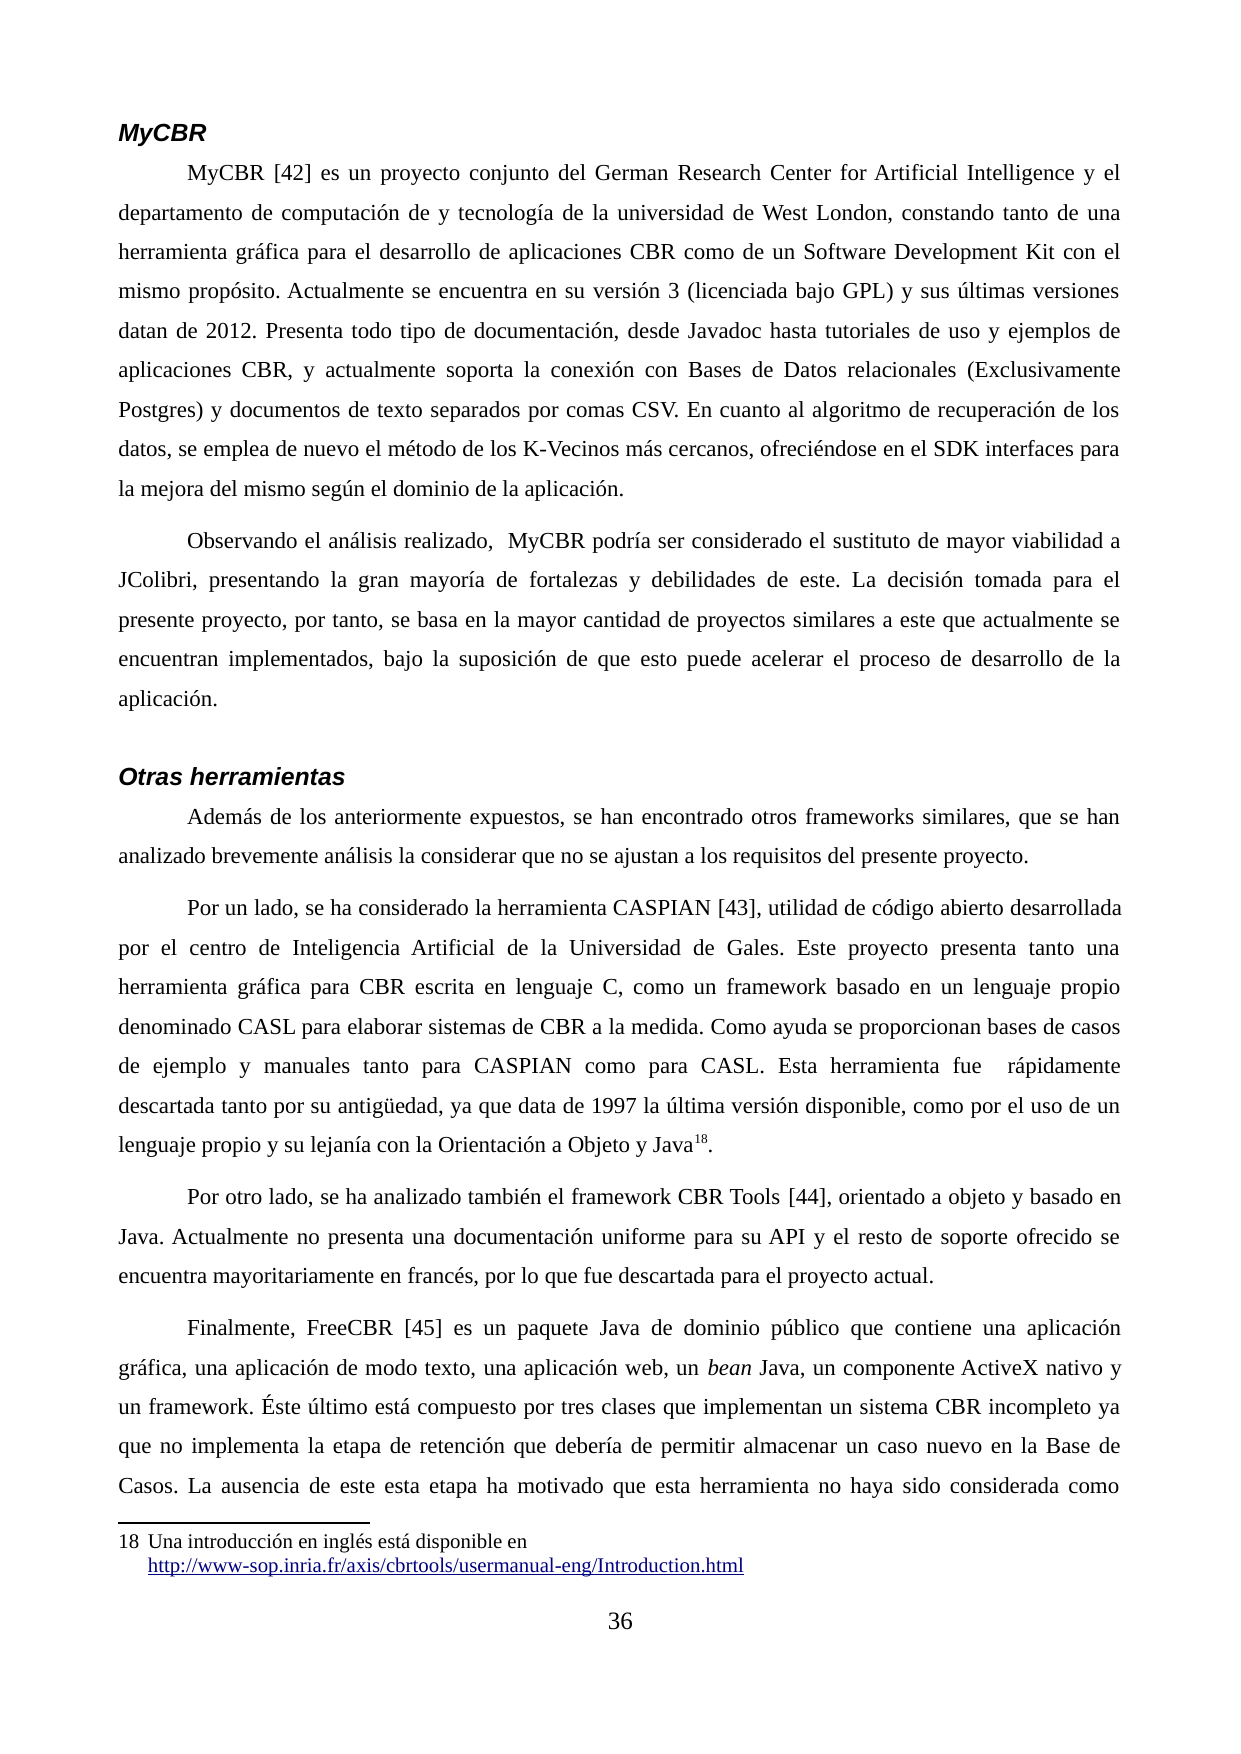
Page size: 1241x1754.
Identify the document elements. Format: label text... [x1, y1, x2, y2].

text Una introducción en inglés está disponible en http://www-sop.inria.fr/axis/cbrtools/usermanual-eng/Introduction.html [118, 1529, 1122, 1577]
text Además de los anteriormente expuestos, se han encontrado otros frameworks similares, que se han analizado brevemente análisis la considerar que no se ajustan a los requisitos del presente proyecto. [118, 803, 1122, 869]
text Observando el análisis realizado, MyCBR podría ser considerado el sustituto de mayor viabilidad a JColibri, presentando la gran mayoría de fortalezas y debilidades de este. La decisión tomada para el presente proyecto, por tanto, se basa en la mayor cantidad de proyectos similares a este que actualmente se encuentran implementados, bajo la suposición de que esto puede acelerar el proceso de desarrollo de la aplicación. [118, 527, 1122, 711]
text Finalmente, FreeCBR [45] es un paquete Java de dominio público que contiene una aplicación gráfica, una aplicación de modo texto, una aplicación web, un bean Java, un componente ActiveX nativo y un framework. Éste último está compuesto por tres clases que implementan un sistema CBR incompleto ya que no implementa la etapa de retención que debería de permitir almacenar un caso nuevo en la Base de Casos. La ausencia de este esta etapa ha motivado que esta herramienta no haya sido considerada como [118, 1314, 1122, 1498]
text Por un lado, se ha considerado la herramienta CASPIAN [43], utilidad de código abierto desarrollada por el centro de Inteligencia Artificial de la Universidad de Gales. Este proyecto presenta tanto una herramienta gráfica para CBR escrita en lenguaje C, como un framework basado en un lenguaje propio denominado CASL para elaborar sistemas de CBR a la medida. Como ayuda se proporcionan bases de casos de ejemplo y manuales tanto para CASPIAN como para CASL. Esta herramienta fue rápidamente descartada tanto por su antigüedad, ya que data de 1997 la última versión disponible, como por el uso de un lenguaje propio y su lejanía con la Orientación a Objeto y Java. [118, 894, 1122, 1158]
text MyCBR [42] es un proyecto conjunto del German Research Center for Artificial Intelligence y el departamento de computación de y tecnología de la universidad de West London, constando tanto de una herramienta gráfica para el desarrollo de aplicaciones CBR como de un Software Development Kit con el mismo propósito. Actualmente se encuentra en su versión 3 (licenciada bajo GPL) y sus últimas versiones datan de 2012. Presenta todo tipo de documentación, desde Javadoc hasta tutoriales de uso y ejemplos de aplicaciones CBR, y actualmente soporta la conexión con Bases de Datos relacionales (Exclusivamente Postgres) y documentos de texto separados por comas CSV. En cuanto al algoritmo de recuperación de los datos, se emplea de nuevo el método de los K-Vecinos más cercanos, ofreciéndose en el SDK interfaces para la mejora del mismo según el dominio de la aplicación. [118, 159, 1122, 501]
text Por otro lado, se ha analizado también el framework CBR Tools [44], orientado a objeto y basado en Java. Actualmente no presenta una documentación uniforme para su API y el resto de soporte ofrecido se encuentra mayoritariamente en francés, por lo que fue descartada para el proyecto actual. [118, 1183, 1122, 1288]
subtitle Otras herramientas [118, 762, 1122, 790]
subtitle MyCBR [118, 118, 1122, 147]
